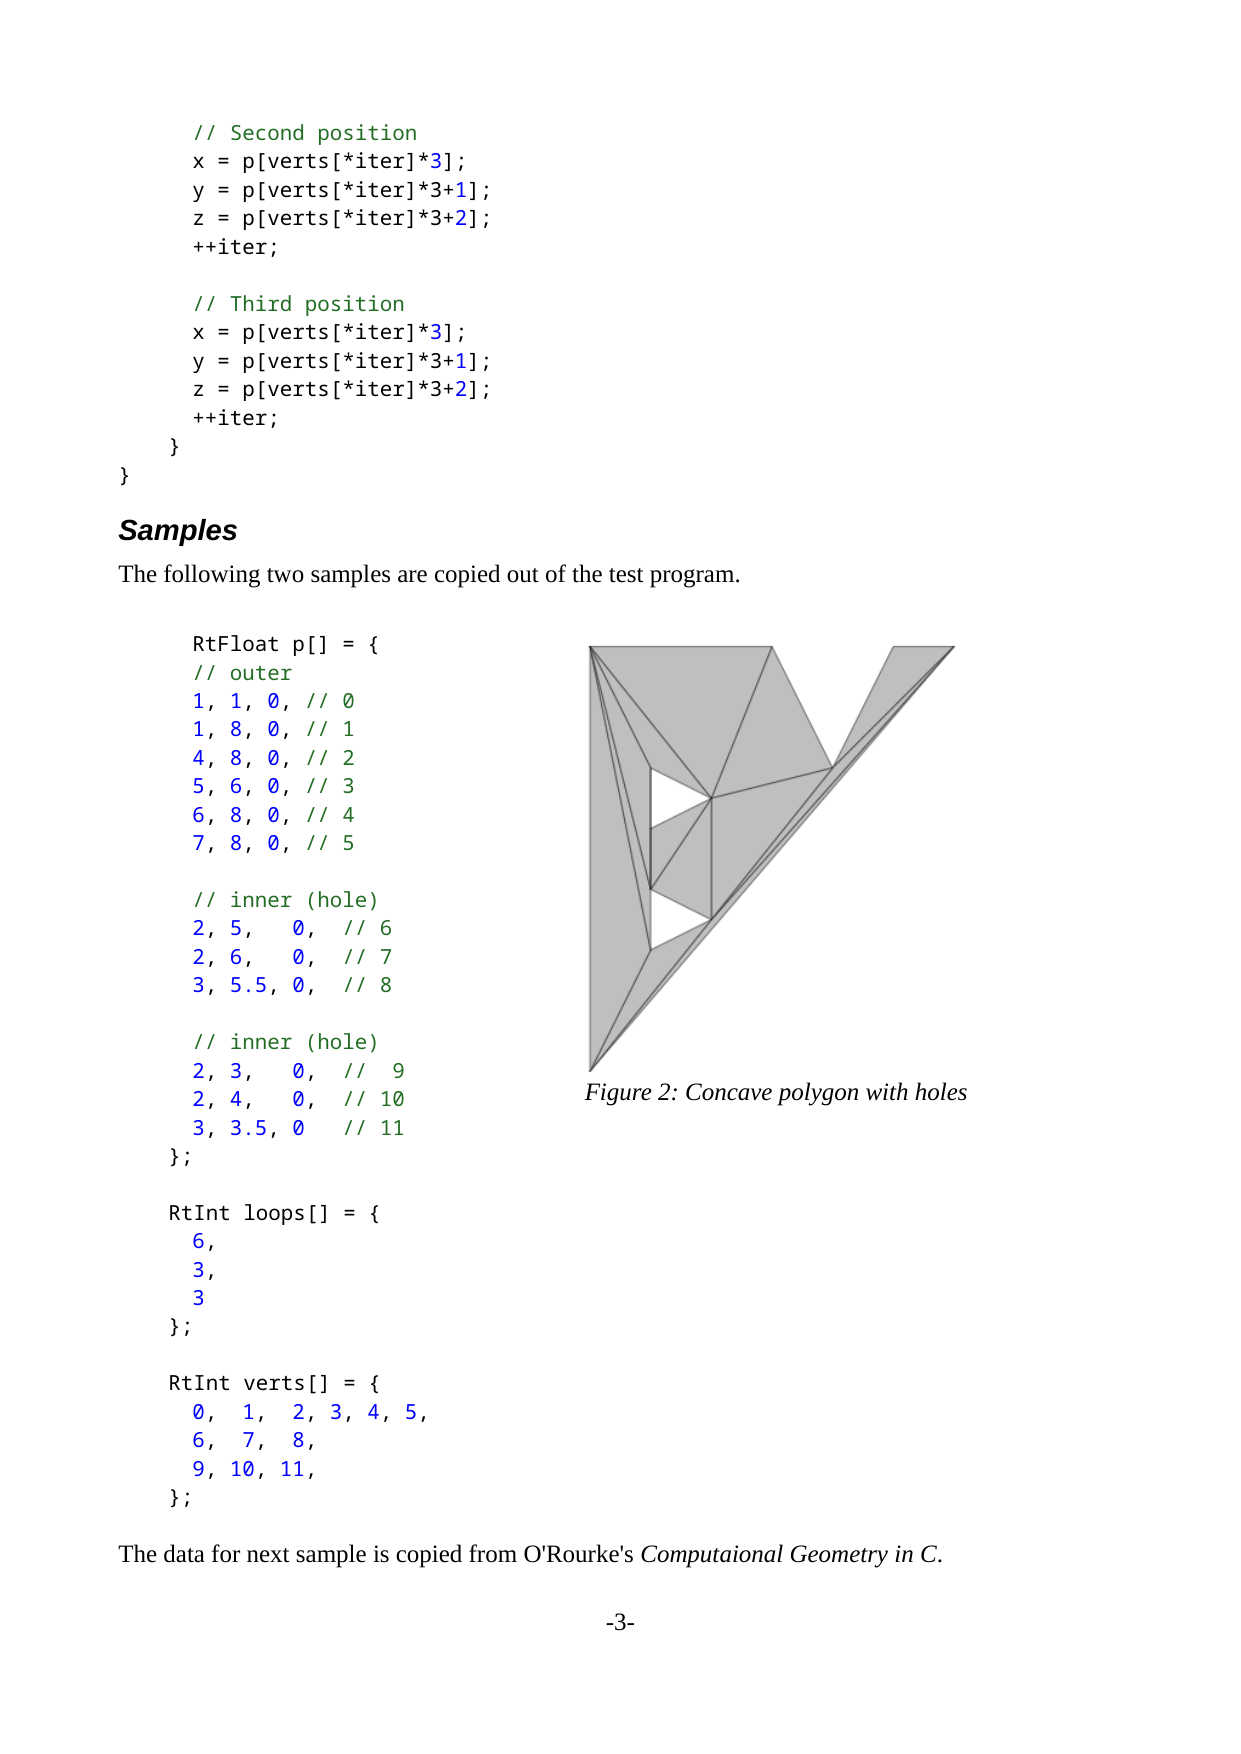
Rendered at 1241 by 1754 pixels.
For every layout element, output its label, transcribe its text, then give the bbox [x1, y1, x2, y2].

text // inner (hole) [118, 1027, 584, 1056]
text x = p[verts[*iter]*3]; [118, 317, 1122, 346]
picture [584, 641, 960, 1078]
text } [118, 460, 1122, 488]
text [584, 1106, 1110, 1119]
text 3, [118, 1255, 1122, 1283]
text [1110, 970, 1122, 999]
text The following two samples are copied out of the test program. [118, 559, 1122, 588]
text } [118, 431, 1122, 460]
text 4, 8, 0, // 2 [118, 743, 584, 771]
text y = p[verts[*iter]*3+1]; [118, 175, 1122, 203]
text }; [118, 1482, 1122, 1511]
text RtFloat p[] = { [118, 629, 1122, 658]
text 9, 10, 11, [118, 1454, 1122, 1482]
text 6, 7, 8, [118, 1425, 1122, 1454]
text [1110, 686, 1122, 714]
text y = p[verts[*iter]*3+1]; [118, 346, 1122, 374]
text [1110, 800, 1122, 828]
text The data for next sample is copied from O'Rourke's Computaional Geometry in C. [118, 1539, 1122, 1568]
text x = p[verts[*iter]*3]; [118, 147, 1122, 175]
text 2, 5, 0, // 6 [118, 913, 584, 942]
text 2, 4, 0, // 10 [118, 1084, 584, 1113]
text 6, [118, 1226, 1122, 1255]
text [1110, 942, 1122, 970]
text 0, 1, 2, 3, 4, 5, [118, 1397, 1122, 1425]
text ++iter; [118, 232, 1122, 260]
text RtInt loops[] = { [118, 1198, 1122, 1226]
text 5, 6, 0, // 3 [118, 771, 584, 800]
text [1110, 885, 1122, 913]
text 2, 3, 0, // 9 [118, 1056, 584, 1084]
text }; [118, 1141, 1122, 1169]
text 3 [118, 1283, 1122, 1312]
text 6, 8, 0, // 4 [118, 800, 584, 828]
text // inner (hole) [118, 885, 584, 913]
text [1110, 1056, 1122, 1084]
text [1110, 913, 1122, 942]
text z = p[verts[*iter]*3+2]; [118, 374, 1122, 403]
text [1110, 743, 1122, 771]
text 3, 5.5, 0, // 8 [118, 970, 584, 999]
subtitle Samples [118, 513, 1122, 547]
text 1, 8, 0, // 1 [118, 714, 584, 743]
text [1110, 658, 1122, 686]
text 2, 6, 0, // 7 [118, 942, 584, 970]
text // Second position [118, 118, 1122, 147]
text }; [118, 1312, 1122, 1340]
text [1110, 828, 1122, 857]
text 7, 8, 0, // 5 [118, 828, 584, 857]
text [1110, 714, 1122, 743]
text RtInt verts[] = { [118, 1368, 1122, 1397]
text // outer [118, 658, 584, 686]
text Figure 2: Concave polygon with holes [584, 1078, 1110, 1106]
text [1110, 1027, 1122, 1056]
text [1110, 1084, 1122, 1113]
text // Third position [118, 289, 1122, 317]
text 3, 3.5, 0 // 11 [118, 1113, 1122, 1141]
text ++iter; [118, 403, 1122, 431]
text [1110, 771, 1122, 800]
text 1, 1, 0, // 0 [118, 686, 584, 714]
text z = p[verts[*iter]*3+2]; [118, 203, 1122, 232]
